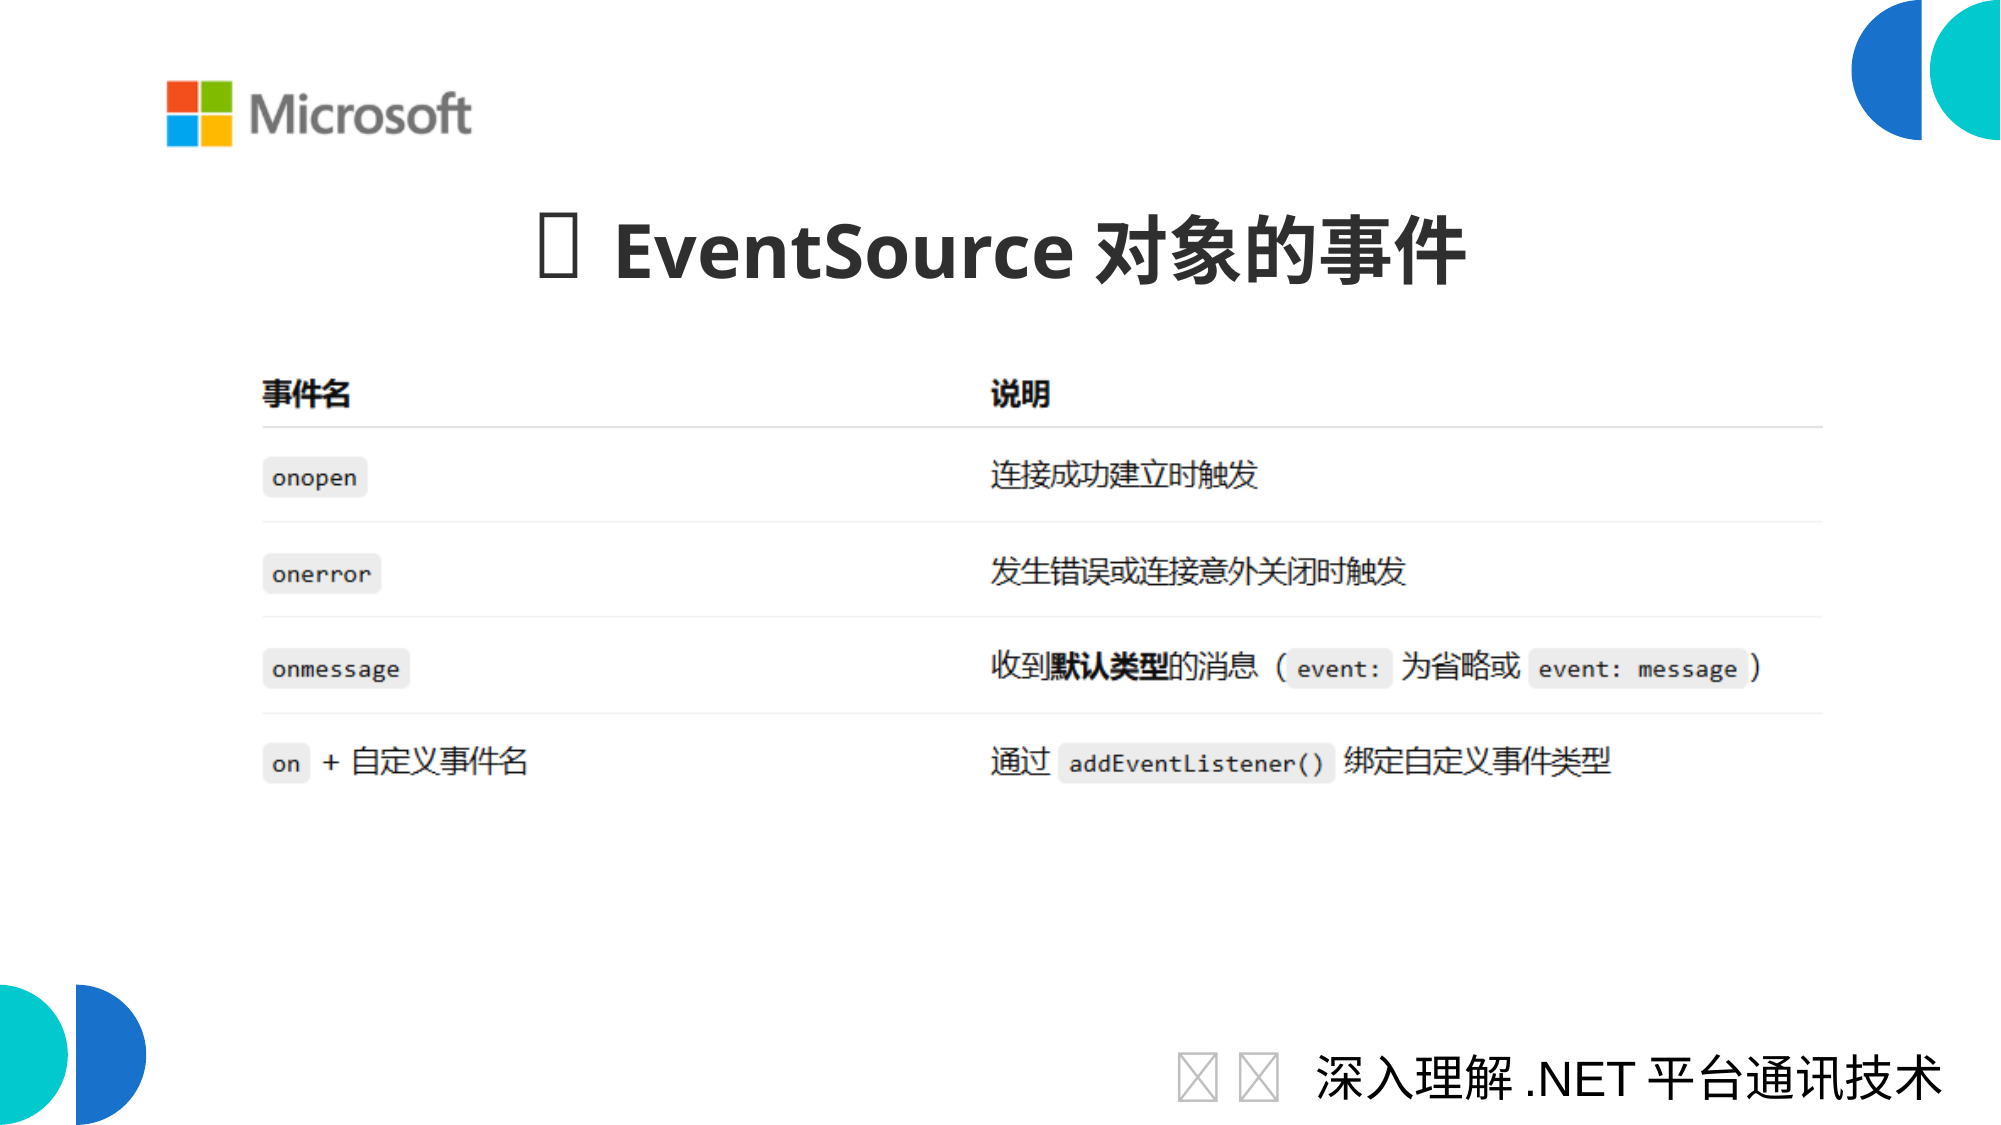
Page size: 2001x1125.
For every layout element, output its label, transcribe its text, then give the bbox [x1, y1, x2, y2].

text_box [1702, 6, 2001, 160]
picture [85, 41, 552, 189]
title 🚀 EventSource对象的事件 [138, 145, 1862, 332]
subtitle 🚀 🚀 深入理解.NET平台通讯技术 [1173, 1046, 1952, 1107]
picture [182, 352, 1823, 833]
